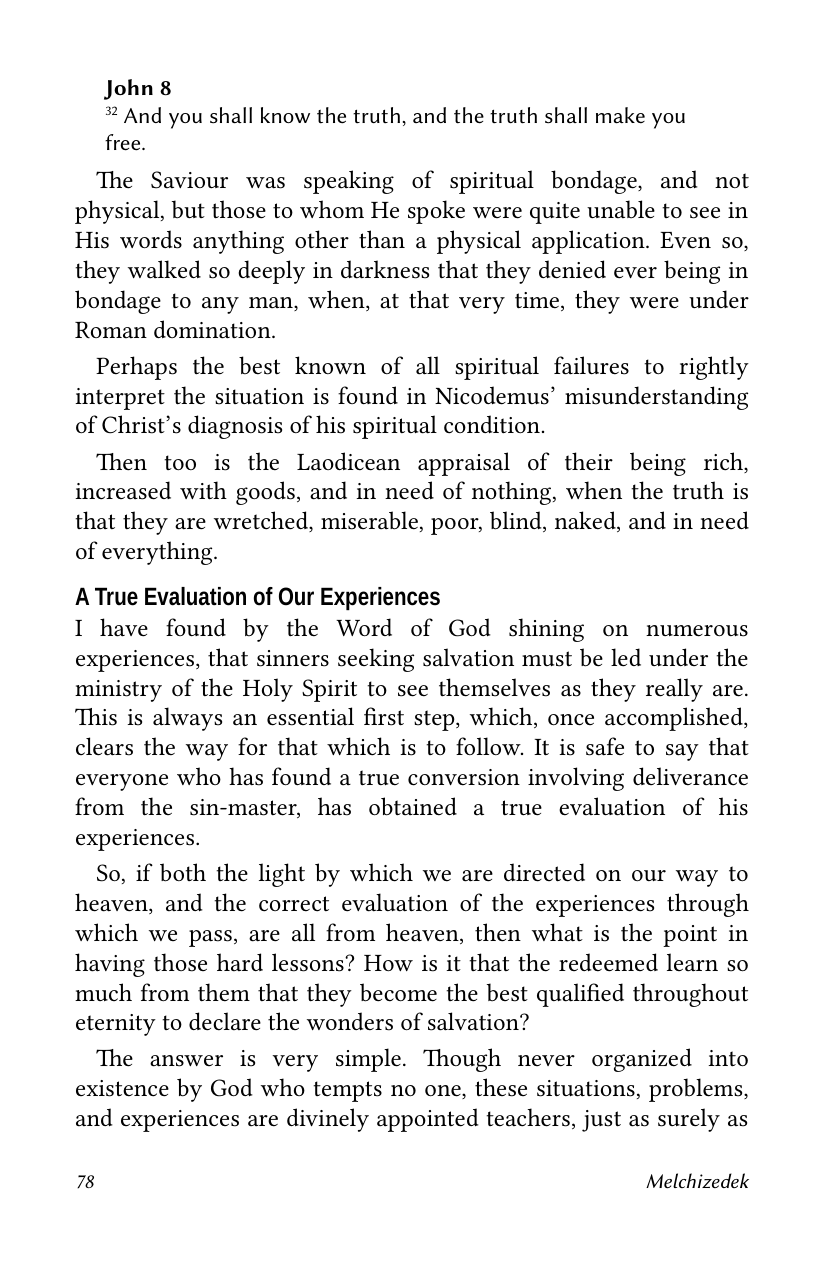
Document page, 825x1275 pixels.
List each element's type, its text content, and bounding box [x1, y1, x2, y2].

subtitle A True Evaluation of Our Experiences [75, 582, 750, 611]
text The Saviour was speaking of spiritual bondage, and not physical, but those to whom He spoke were quite unable to see in His words anything other than a physical application. Even so, they walked so deeply in darkness that they denied ever being in bondage to any man, when, at that very time, they were under Roman domination. [75, 166, 750, 344]
text I have found by the Word of God shining on numerous experiences, that sinners seeking salvation must be led under the ministry of the Holy Spirit to see themselves as they really are. This is always an essential first step, which, once accomplished, clears the way for that which is to follow. It is safe to say that everyone who has found a true conversion involving deliverance from the sin-master, has obtained a true evaluation of his experiences. [75, 614, 750, 852]
text John 8 [105, 75, 750, 101]
text Perhaps the best known of all spiritual failures to rightly interpret the situation is found in Nicodemus’ misunderstanding of Christ’s diagnosis of his spiritual condition. [75, 352, 750, 440]
text The answer is very simple. Though never organized into existence by God who tempts no one, these situations, problems, and experiences are divinely appointed teachers, just as surely as [75, 1044, 750, 1133]
text Then too is the Laodicean appraisal of their being rich, increased with goods, and in need of nothing, when the truth is that they are wretched, miserable, poor, blind, naked, and in need of everything. [75, 447, 750, 566]
text So, if both the light by which we are directed on our way to heaven, and the correct evaluation of the experiences through which we pass, are all from heaven, then what is the point in having those hard lessons? How is it that the redeemed learn so much from them that they become the best qualified throughout eternity to declare the wonders of salvation? [75, 859, 750, 1037]
text 32 And you shall know the truth, and the truth shall make you free. [105, 103, 720, 156]
